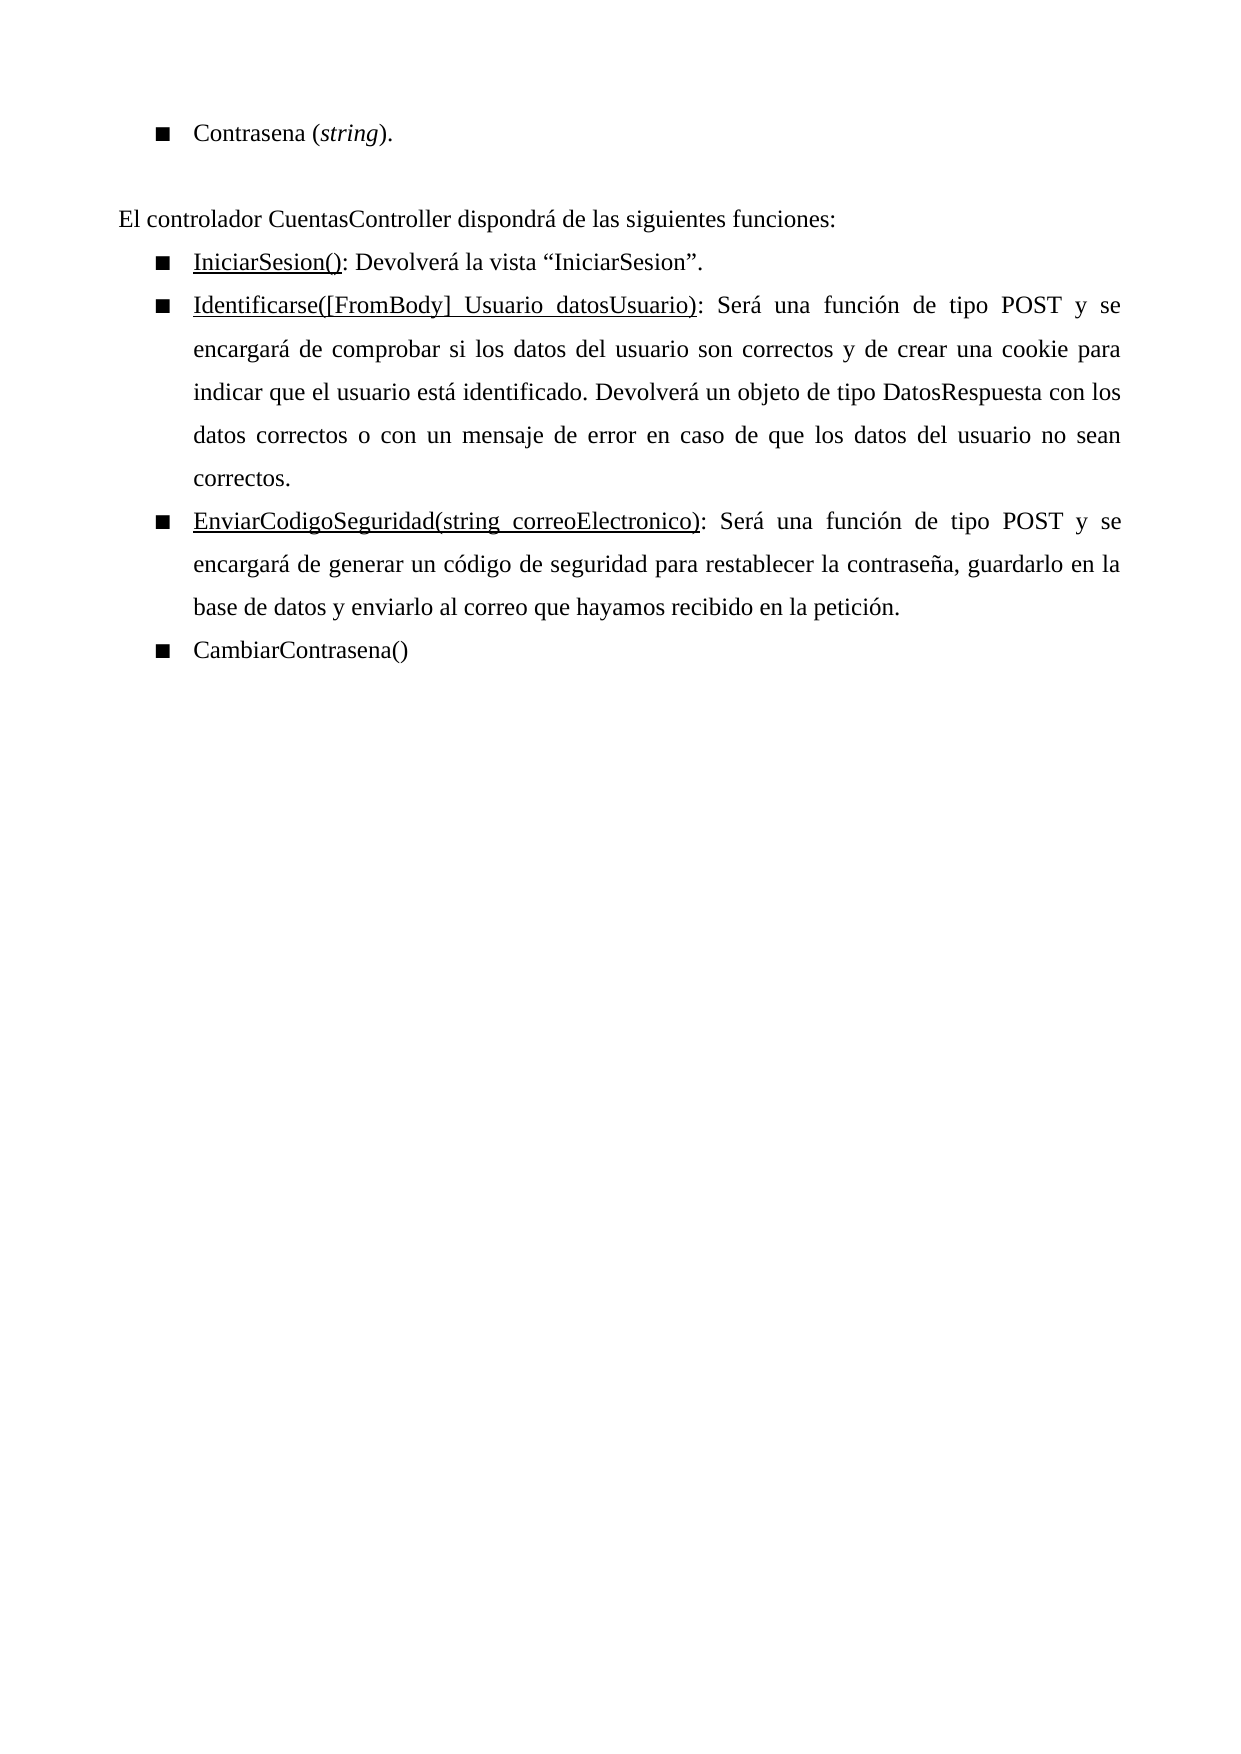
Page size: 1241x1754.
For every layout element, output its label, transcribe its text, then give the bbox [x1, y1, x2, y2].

list EnviarCodigoSeguridad(string correoElectronico): Será una función de tipo POST y se encargará de generar un código de seguridad para restablecer la contraseña, guardarlo en la base de datos y enviarlo al correo que hayamos recibido en la petición. [156, 506, 1122, 621]
list Identificarse([FromBody] Usuario datosUsuario): Será una función de tipo POST y se encargará de comprobar si los datos del usuario son correctos y de crear una cookie para indicar que el usuario está identificado. Devolverá un objeto de tipo DatosRespuesta con los datos correctos o con un mensaje de error en caso de que los datos del usuario no sean correctos. [156, 291, 1122, 492]
list CambiarContrasena() [156, 636, 1122, 664]
list IniciarSesion(): Devolverá la vista “IniciarSesion”. [156, 247, 1122, 276]
text El controlador CuentasController dispondrá de las siguientes funciones: [118, 204, 1122, 233]
list Contrasena (string). [156, 118, 1122, 147]
